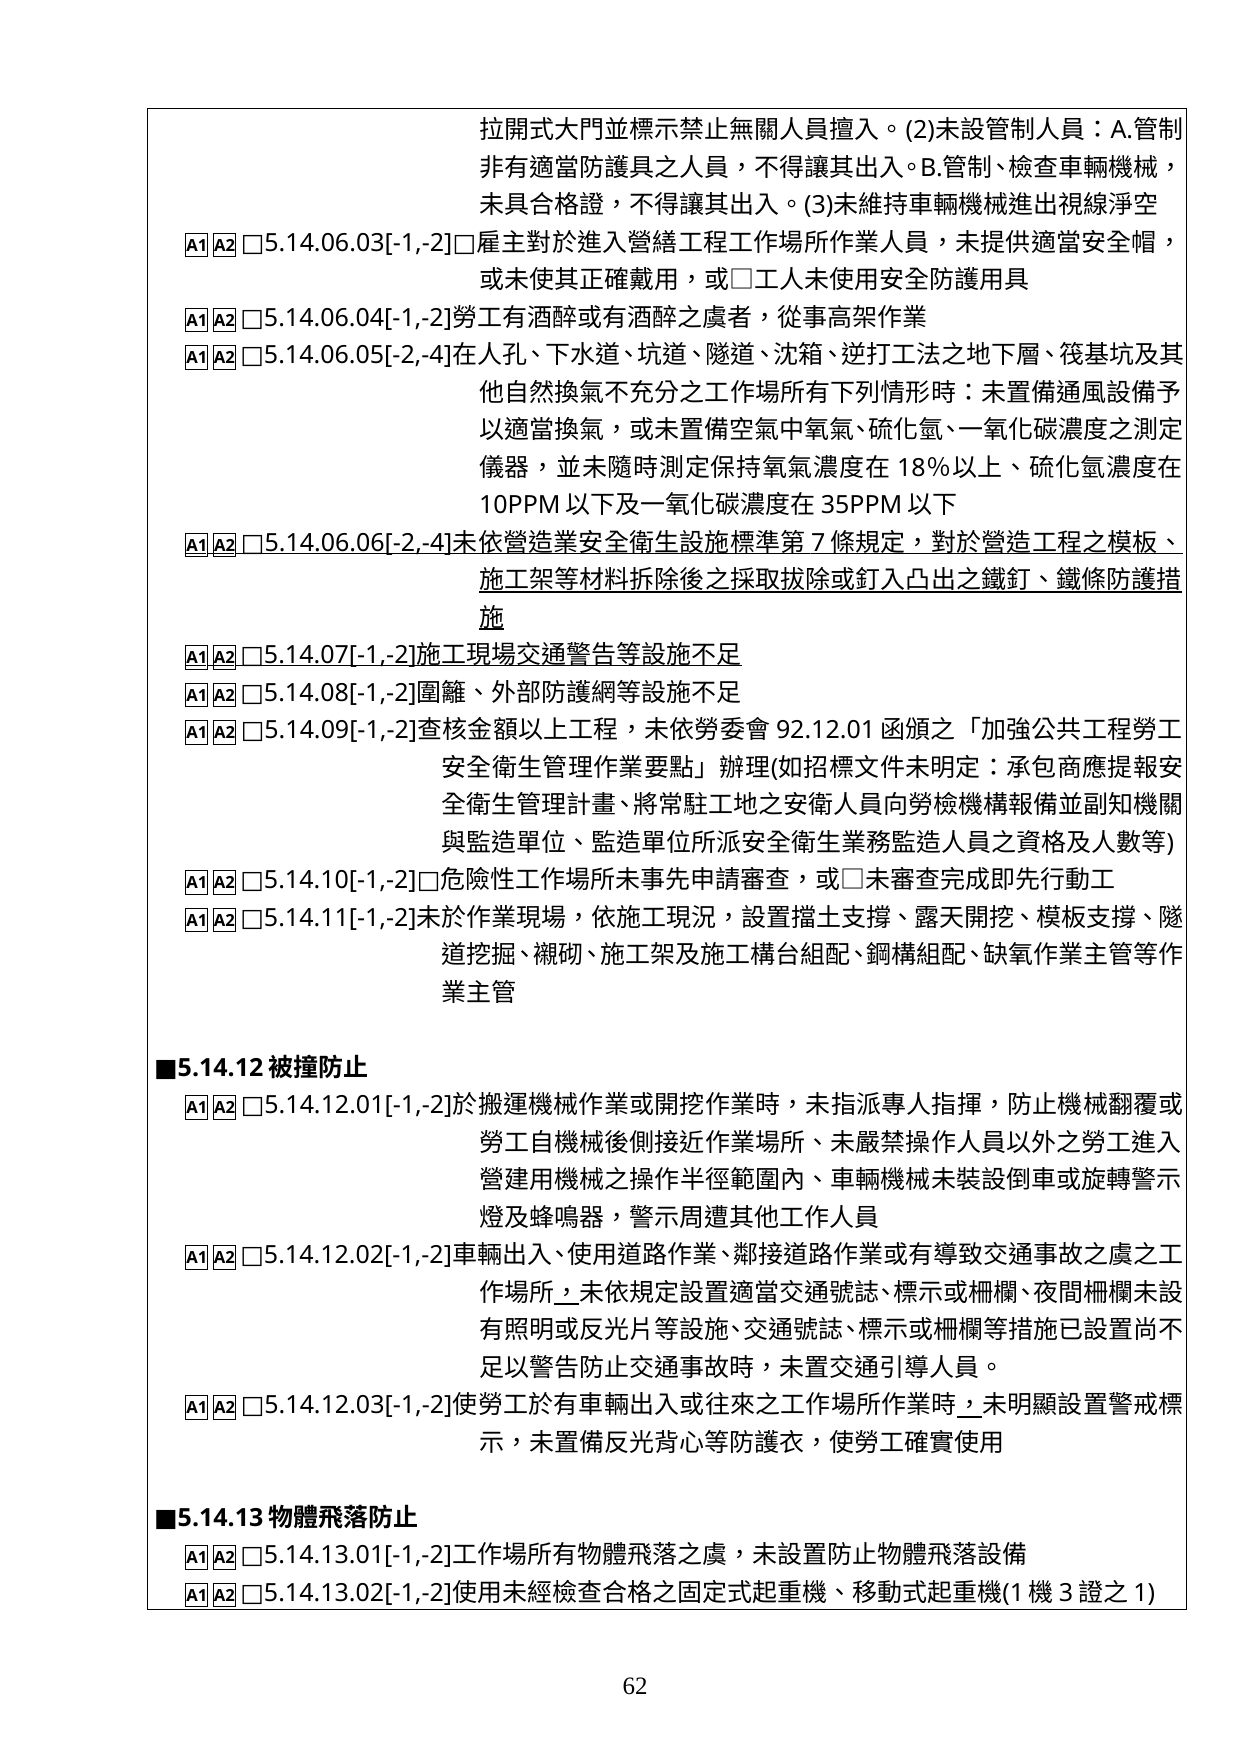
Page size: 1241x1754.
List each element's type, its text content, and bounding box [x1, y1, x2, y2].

table_cell 拉開式大門並標示禁止無關人員擅入。(2)未設管制人員：A.管制非有適當防護具之人員，不得讓其出入。B.管制、檢查車輛機械，未具合格證，不得讓其出入。(3)未維持車輛機械進出視線淨空 A1 A2 □5.14.06.03[-1,-2]□雇主對於進入營繕工程工作場所作業人員，未提供適當安全帽，或未使其正確戴用，或□工人未使用安全防護用具 A1 A2 □5.14.06.04[-1,-2]勞工有酒醉或有酒醉之虞者，從事高架作業 A1 A2 □5.14.06.05[-2,-4]在人孔、下水道、坑道、隧道、沈箱、逆打工法之地下層、筏基坑及其他自然換氣不充分之工作場所有下列情形時：未置備通風設備予以適當換氣，或未置備空氣中氧氣、硫化氫、一氧化碳濃度之測定儀器，並未隨時測定保持氧氣濃度在18％以上、硫化氫濃度在10PPM以下及一氧化碳濃度在35PPM以下 A1 A2 □5.14.06.06[-2,-4]未依營造業安全衛生設施標準第7條規定，對於營造工程之模板、施工架等材料拆除後之採取拔除或釘入凸出之鐵釘、鐵條防護措施 A1 A2 □5.14.07[-1,-2]施工現場交通警告等設施不足 A1 A2 □5.14.08[-1,-2]圍籬、外部防護網等設施不足 A1 A2 □5.14.09[-1,-2]查核金額以上工程，未依勞委會92.12.01函頒之「加強公共工程勞工安全衛生管理作業要點」辦理(如招標文件未明定：承包商應提報安全衛生管理計畫、將常駐工地之安衛人員向勞檢機構報備並副知機關與監造單位、監造單位所派安全衛生業務監造人員之資格及人數等) A1 A2 □5.14.10[-1,-2]□危險性工作場所未事先申請審查，或□未審查完成即先行動工 A1 A2 □5.14.11[-1,-2]未於作業現場，依施工現況，設置擋土支撐、露天開挖、模板支撐、隧道挖掘、襯砌、施工架及施工構台組配、鋼構組配、缺氧作業主管等作業主管 ■5.14.12被撞防止 A1 A2 □5.14.12.01[-1,-2]於搬運機械作業或開挖作業時，未指派專人指揮，防止機械翻覆或勞工自機械後側接近作業場所、未嚴禁操作人員以外之勞工進入營建用機械之操作半徑範圍內、車輛機械未裝設倒車或旋轉警示燈及蜂鳴器，警示周遭其他工作人員 A1 A2 □5.14.12.02[-1,-2]車輛出入、使用道路作業、鄰接道路作業或有導致交通事故之虞之工作場所，未依規定設置適當交通號誌、標示或柵欄、夜間柵欄未設有照明或反光片等設施、交通號誌、標示或柵欄等措施已設置尚不足以警告防止交通事故時，未置交通引導人員。 A1 A2 □5.14.12.03[-1,-2]使勞工於有車輛出入或往來之工作場所作業時，未明顯設置警戒標示，未置備反光背心等防護衣，使勞工確實使用 ■5.14.13物體飛落防止 A1 A2 □5.14.13.01[-1,-2]工作場所有物體飛落之虞，未設置防止物體飛落設備 A1 A2 □5.14.13.02[-1,-2]使用未經檢查合格之固定式起重機、移動式起重機(1機3證之1) [148, 109, 1186, 1609]
